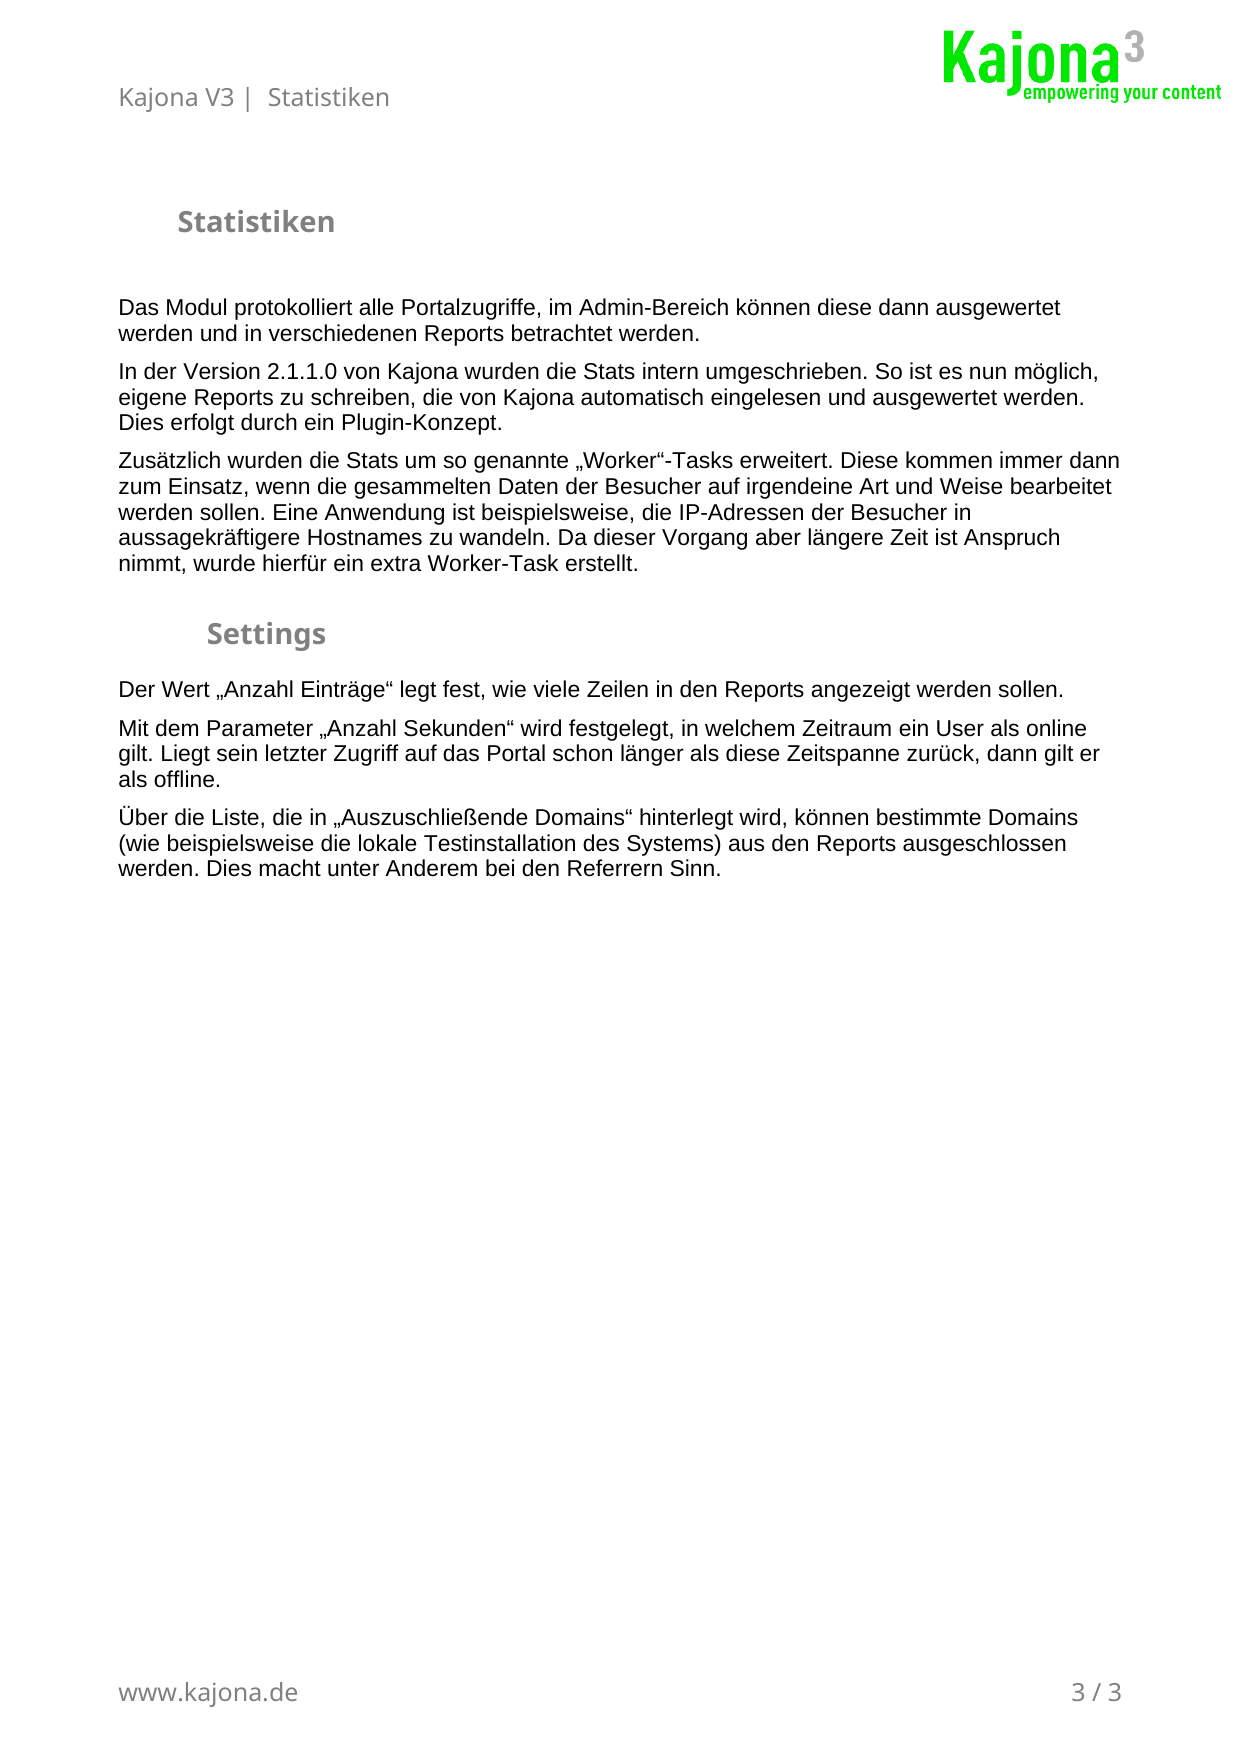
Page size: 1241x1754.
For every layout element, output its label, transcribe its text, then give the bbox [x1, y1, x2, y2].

text Über die Liste, die in „Auszuschließende Domains“ hinterlegt wird, können bestimmte Domains (wie beispielsweise die lokale Testinstallation des Systems) aus den Reports ausgeschlossen werden. Dies macht unter Anderem bei den Referrern Sinn. [118, 805, 1122, 882]
text Das Modul protokolliert alle Portalzugriffe, im Admin-Bereich können diese dann ausgewertet werden und in verschiedenen Reports betrachtet werden. [118, 295, 1122, 346]
text Mit dem Parameter „Anzahl Sekunden“ wird festgelegt, in welchem Zeitraum ein User als online gilt. Liegt sein letzter Zugriff auf das Portal schon länger als diese Zeitspanne zurück, dann gilt er als offline. [118, 715, 1122, 792]
text Der Wert „Anzahl Einträge“ legt fest, wie viele Zeilen in den Reports angezeigt werden sollen. [118, 677, 1122, 703]
subtitle Settings [118, 613, 1122, 653]
picture [944, 30, 1221, 103]
subtitle Statistiken [118, 201, 1122, 241]
text In der Version 2.1.1.0 von Kajona wurden die Stats intern umgeschrieben. So ist es nun möglich, eigene Reports zu schreiben, die von Kajona automatisch eingelesen und ausgewertet werden. Dies erfolgt durch ein Plugin-Konzept. [118, 358, 1122, 435]
text Zusätzlich wurden die Stats um so genannte „Worker“-Tasks erweitert. Diese kommen immer dann zum Einsatz, wenn die gesammelten Daten der Besucher auf irgendeine Art und Weise bearbeitet werden sollen. Eine Anwendung ist beispielsweise, die IP-Adressen der Besucher in aussagekräftigere Hostnames zu wandeln. Da dieser Vorgang aber längere Zeit ist Anspruch nimmt, wurde hierfür ein extra Worker-Task erstellt. [118, 448, 1122, 576]
